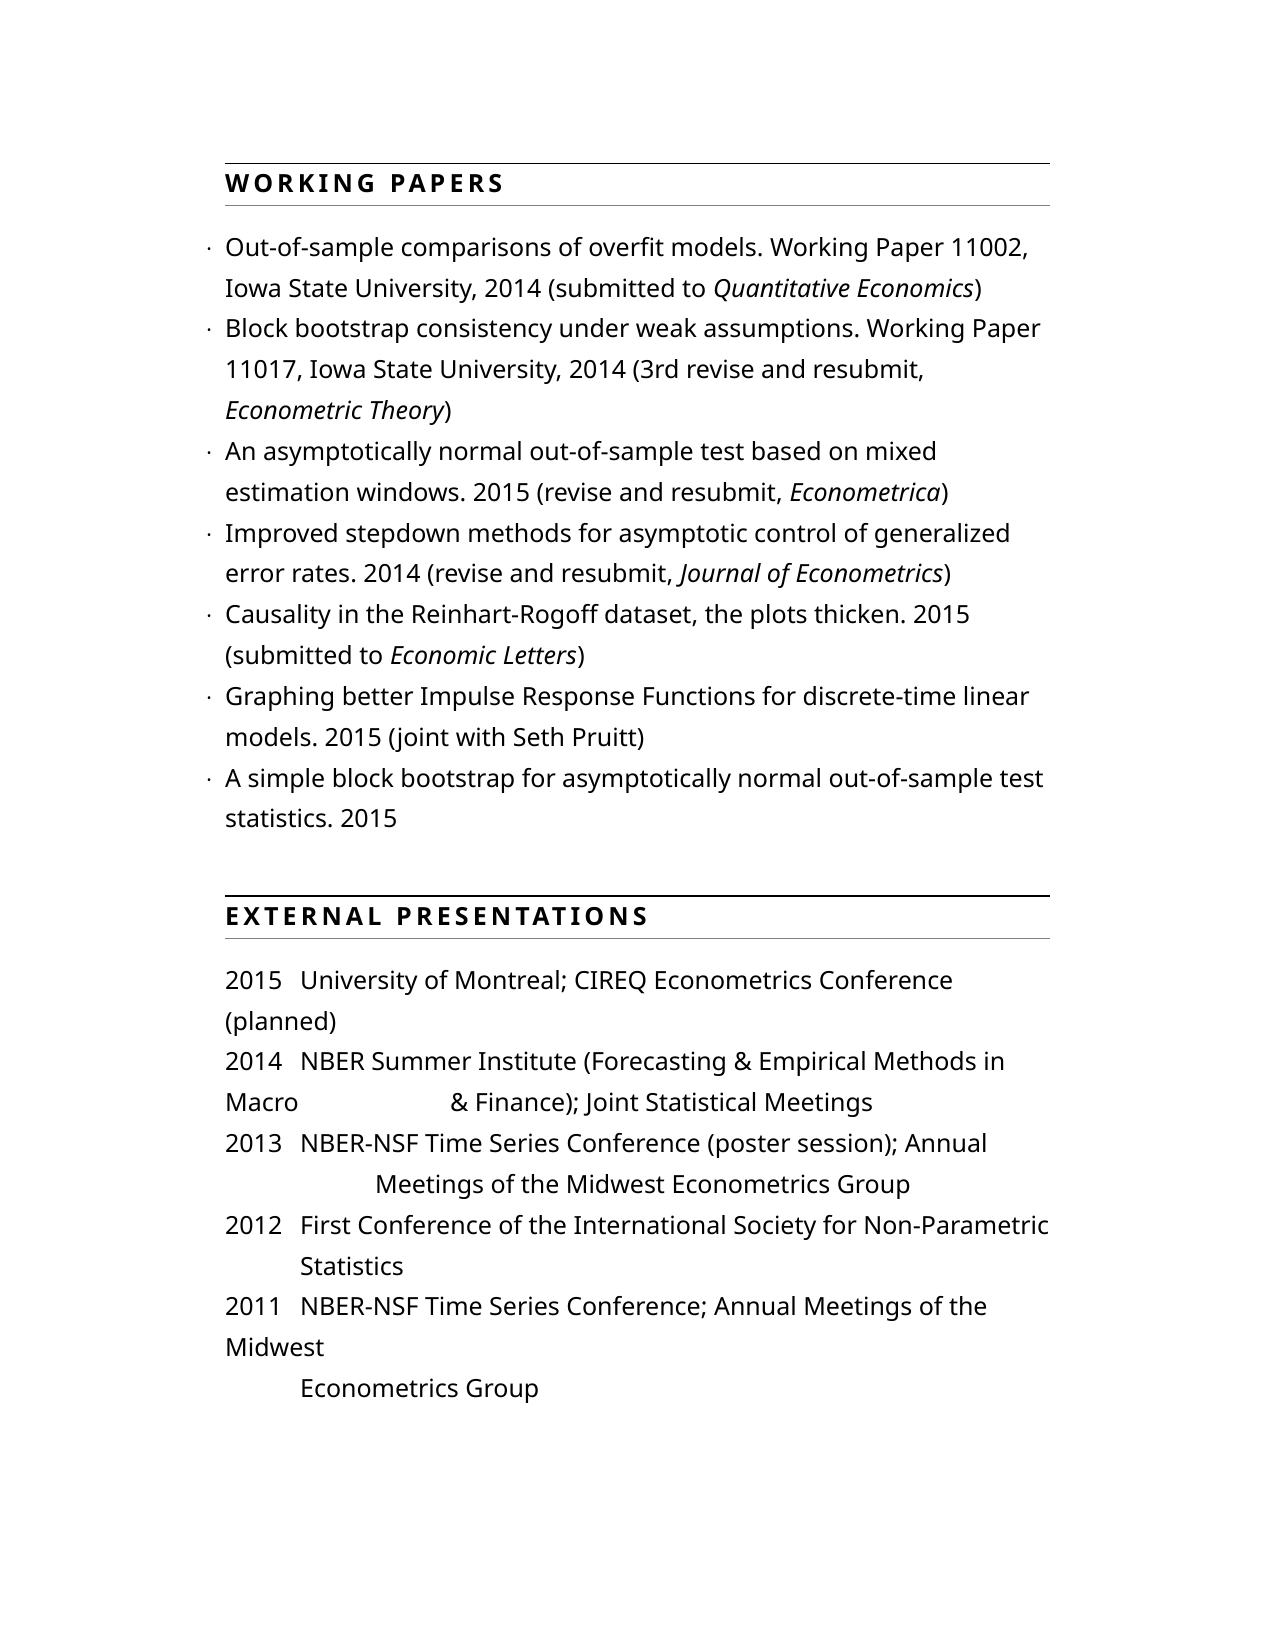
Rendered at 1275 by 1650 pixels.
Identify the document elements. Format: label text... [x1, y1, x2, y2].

text 2015 University of Montreal; CIREQ Econometrics Conference (planned) [225, 962, 1050, 1037]
text WORKING PAPERS [225, 164, 1050, 205]
text 2011 NBER-NSF Time Series Conference; Annual Meetings of the Midwest [225, 1289, 1050, 1364]
text 2012 First Conference of the International Society for Non-Parametric Statistics [225, 1207, 1050, 1282]
list An asymptotically normal out-of-sample test based on mixed estimation windows. 2015 (revise and resubmit, Econometrica) [206, 434, 1050, 508]
list Block bootstrap consistency under weak assumptions. Working Paper 11017, Iowa State University, 2014 (3rd revise and resubmit, Econometric Theory) [206, 311, 1050, 427]
text EXTERNAL PRESENTATIONS [225, 897, 1050, 938]
text Econometrics Group [225, 1371, 1050, 1405]
text 2013 NBER-NSF Time Series Conference (poster session); Annual Meetings of the Midwest Econometrics Group [225, 1126, 1050, 1201]
list Graphing better Impulse Response Functions for discrete-time linear models. 2015 (joint with Seth Pruitt) [206, 679, 1050, 753]
list Out-of-sample comparisons of overfit models. Working Paper 11002, Iowa State University, 2014 (submitted to Quantitative Economics) [206, 229, 1050, 304]
list Causality in the Reinhart-Rogoff dataset, the plots thicken. 2015 (submitted to Economic Letters) [206, 597, 1050, 672]
list Improved stepdown methods for asymptotic control of generalized error rates. 2014 (revise and resubmit, Journal of Econometrics) [206, 515, 1050, 590]
text 2014 NBER Summer Institute (Forecasting & Empirical Methods in Macro & Finance); Joint Statistical Meetings [225, 1044, 1050, 1119]
list A simple block bootstrap for asymptotically normal out-of-sample test statistics. 2015 [206, 760, 1050, 835]
